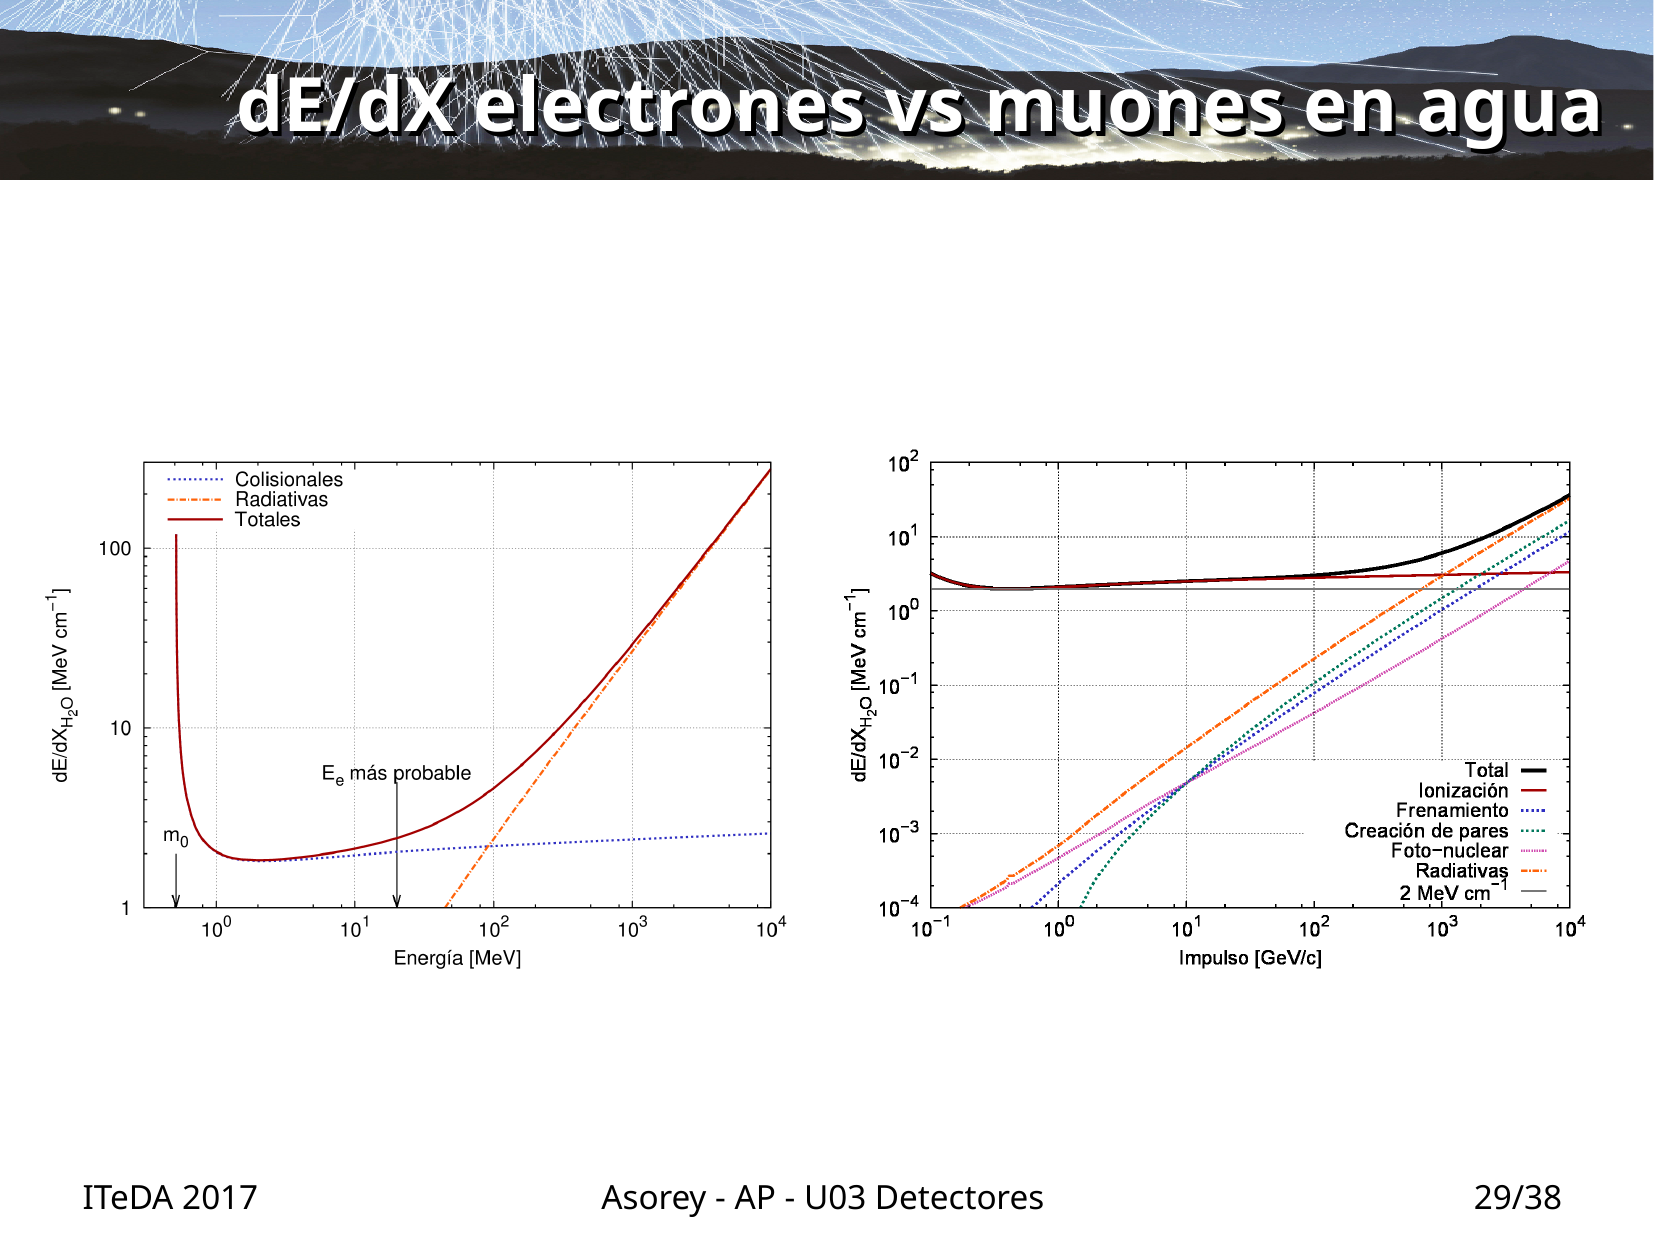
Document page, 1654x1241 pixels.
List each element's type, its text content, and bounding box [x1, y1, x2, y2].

picture [0, 0, 1654, 180]
picture [45, 438, 807, 972]
picture [844, 438, 1606, 972]
title dE/dX electrones vs muones en agua [45, 15, 1606, 191]
